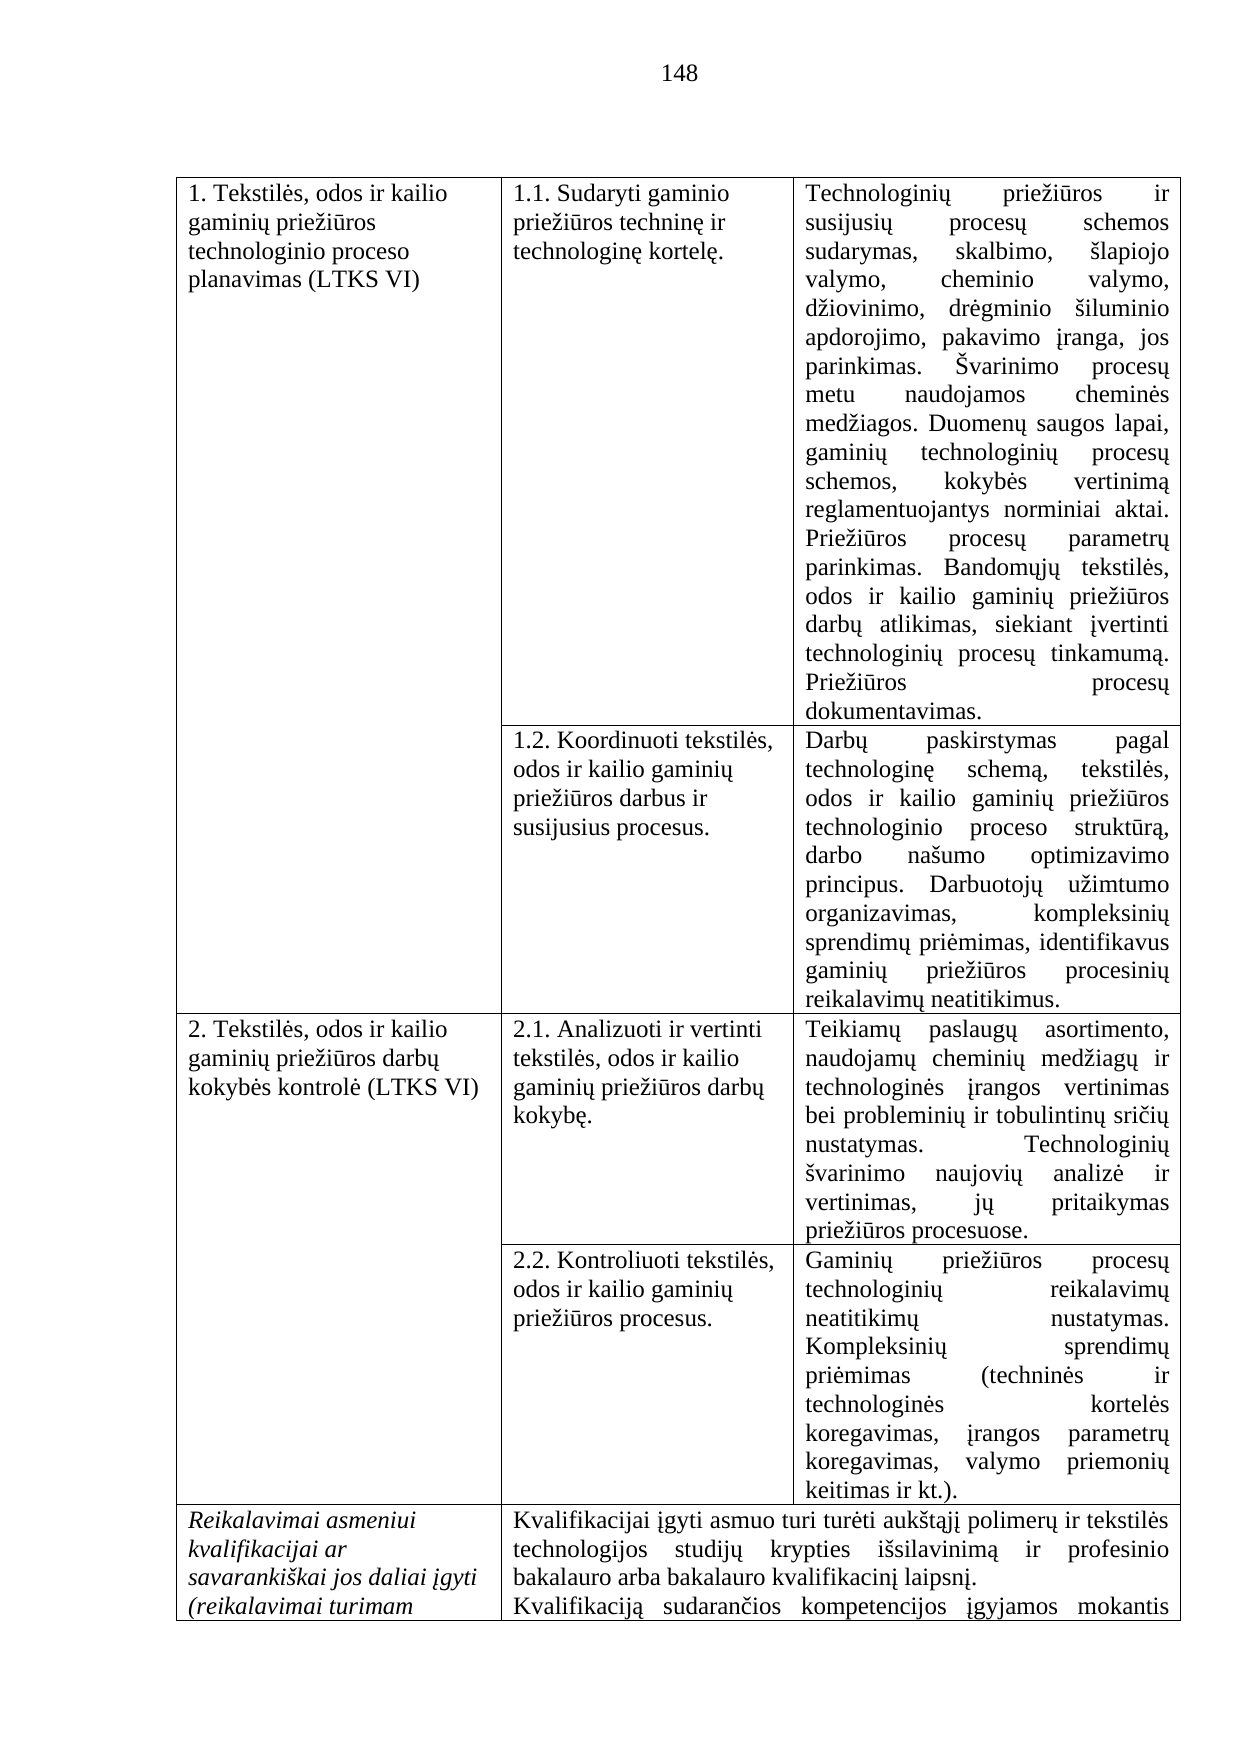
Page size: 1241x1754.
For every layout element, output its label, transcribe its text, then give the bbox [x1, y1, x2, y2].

table_cell 2.1. Analizuoti ir vertinti tekstilės, odos ir kailio gaminių priežiūros darbų kokybę. [502, 1014, 793, 1244]
table_cell 1. Tekstilės, odos ir kailio gaminių priežiūros technologinio proceso planavimas (LTKS VI) [177, 178, 501, 1013]
table_cell Darbų paskirstymas pagal technologinę schemą, tekstilės, odos ir kailio gaminių priežiūros technologinio proceso struktūrą, darbo našumo optimizavimo principus. Darbuotojų užimtumo organizavimas, kompleksinių sprendimų priėmimas, identifikavus gaminių priežiūros procesinių reikalavimų neatitikimus. [794, 726, 1180, 1013]
table_cell 2.2. Kontroliuoti tekstilės, odos ir kailio gaminių priežiūros procesus. [502, 1245, 793, 1504]
table_cell Gaminių priežiūros procesų technologinių reikalavimų neatitikimų nustatymas. Kompleksinių sprendimų priėmimas (techninės ir technologinės kortelės koregavimas, įrangos parametrų koregavimas, valymo priemonių keitimas ir kt.). [794, 1245, 1180, 1504]
table_cell Teikiamų paslaugų asortimento, naudojamų cheminių medžiagų ir technologinės įrangos vertinimas bei probleminių ir tobulintinų sričių nustatymas. Technologinių švarinimo naujovių analizė ir vertinimas, jų pritaikymas priežiūros procesuose. [794, 1014, 1180, 1244]
table_cell Reikalavimai asmeniui kvalifikacijai ar savarankiškai jos daliai įgyti (reikalavimai turimam [177, 1505, 501, 1620]
table_cell Kvalifikacijai įgyti asmuo turi turėti aukštąjį polimerų ir tekstilės technologijos studijų krypties išsilavinimą ir profesinio bakalauro arba bakalauro kvalifikacinį laipsnį. Kvalifikaciją sudarančios kompetencijos įgyjamos mokantis [502, 1505, 1180, 1620]
table_cell Technologinių priežiūros ir susijusių procesų schemos sudarymas, skalbimo, šlapiojo valymo, cheminio valymo, džiovinimo, drėgminio šiluminio apdorojimo, pakavimo įranga, jos parinkimas. Švarinimo procesų metu naudojamos cheminės medžiagos. Duomenų saugos lapai, gaminių technologinių procesų schemos, kokybės vertinimą reglamentuojantys norminiai aktai. Priežiūros procesų parametrų parinkimas. Bandomųjų tekstilės, odos ir kailio gaminių priežiūros darbų atlikimas, siekiant įvertinti technologinių procesų tinkamumą. Priežiūros procesų dokumentavimas. [794, 178, 1180, 724]
table_cell 1.1. Sudaryti gaminio priežiūros techninę ir technologinę kortelę. [502, 178, 793, 724]
table_cell 1.2. Koordinuoti tekstilės, odos ir kailio gaminių priežiūros darbus ir susijusius procesus. [502, 726, 793, 1013]
table_cell 2. Tekstilės, odos ir kailio gaminių priežiūros darbų kokybės kontrolė (LTKS VI) [177, 1014, 501, 1504]
